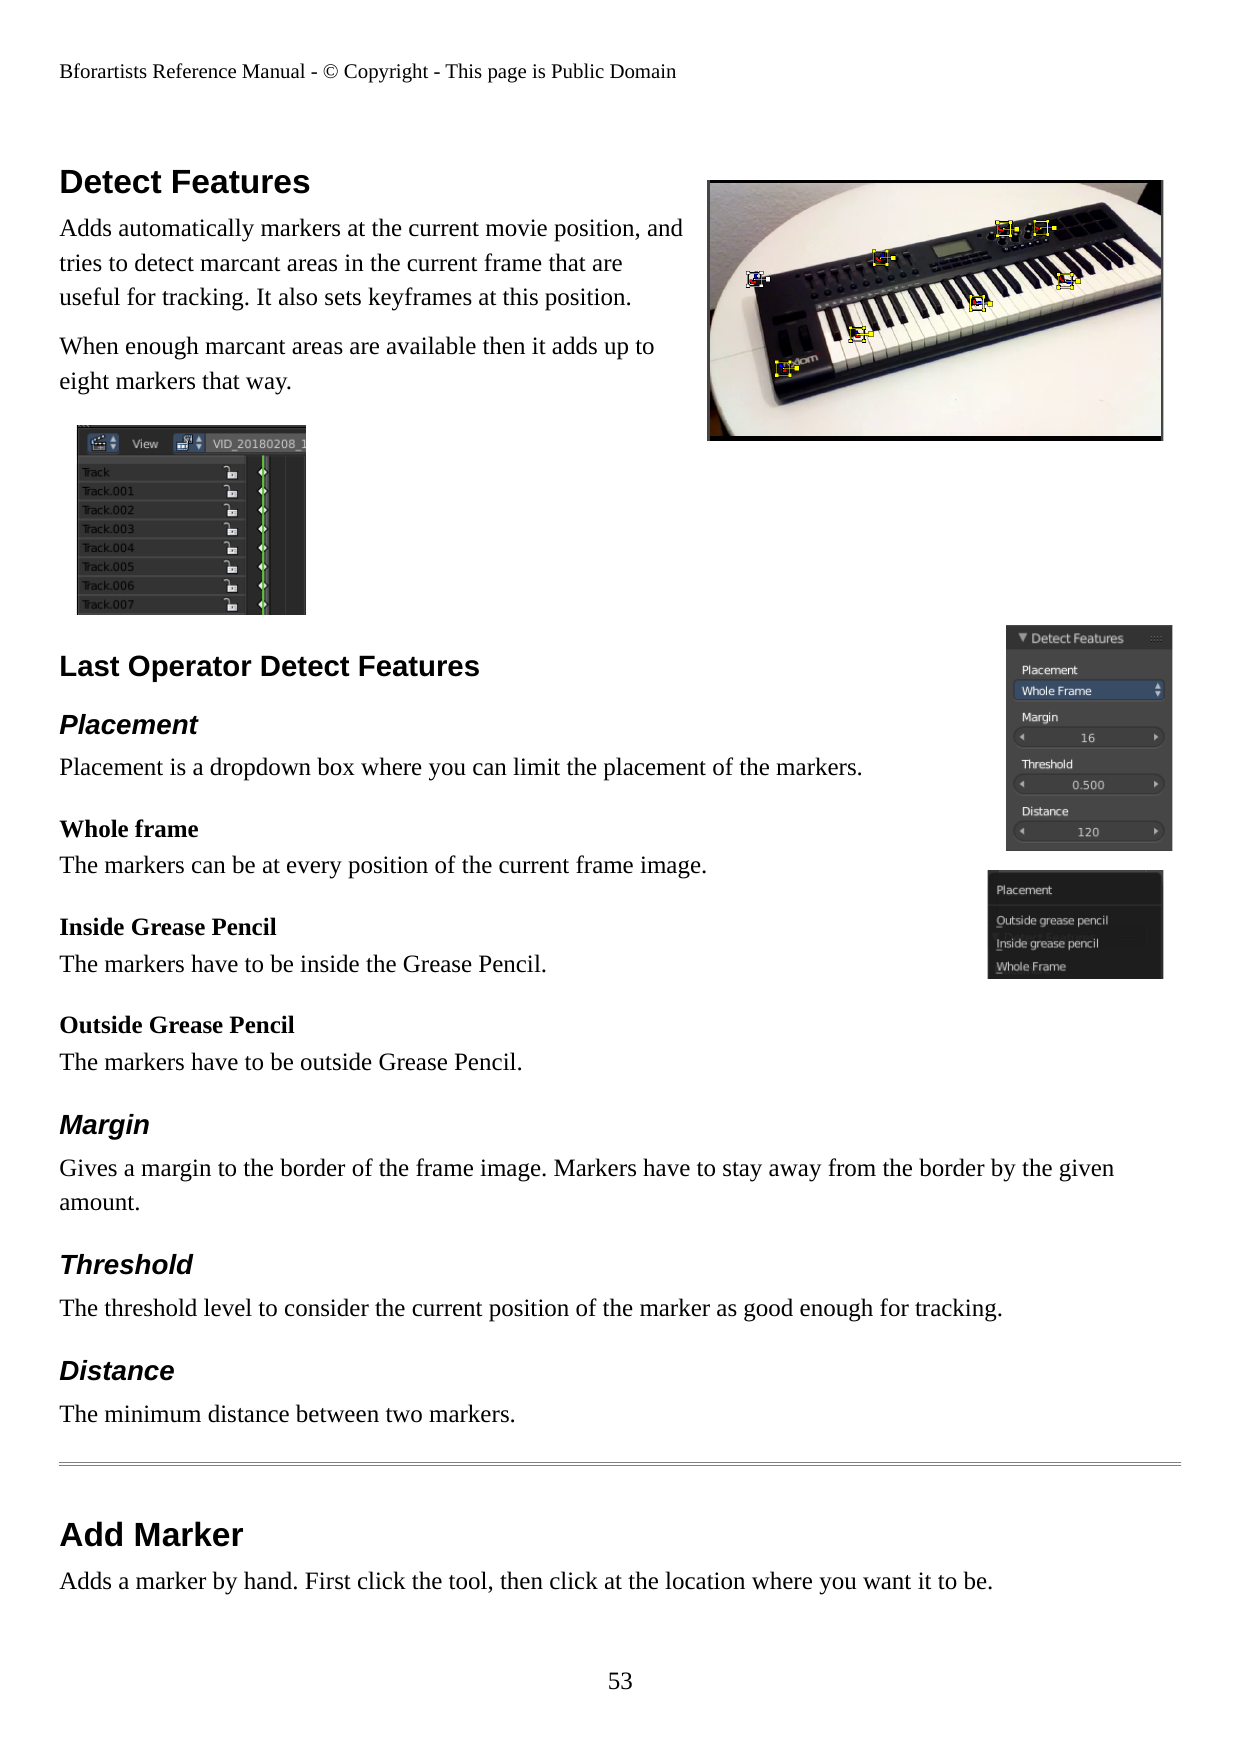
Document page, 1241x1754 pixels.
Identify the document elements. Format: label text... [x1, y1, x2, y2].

text The threshold level to consider the current position of the marker as good enough for tracking. [59, 1293, 1181, 1322]
picture [707, 180, 1164, 441]
subtitle Outside Grease Pencil [59, 1010, 1181, 1039]
picture [987, 870, 1164, 979]
subtitle Placement [59, 708, 1006, 740]
subtitle [1164, 912, 1181, 941]
subtitle [1173, 708, 1181, 740]
text When enough marcant areas are available then it adds up to eight markers that way. [59, 331, 707, 394]
text Adds automatically markers at the current movie position, and tries to detect marcant areas in the current frame that are useful for tracking. It also sets keyframes at this position. [59, 213, 707, 311]
text Placement is a dropdown box where you can limit the placement of the markers. [59, 752, 1006, 781]
subtitle Threshold [59, 1249, 1181, 1281]
subtitle [1173, 814, 1181, 843]
text Gives a margin to the border of the frame image. Markers have to stay away from the border by the given amount. [59, 1153, 1181, 1216]
subtitle Margin [59, 1108, 1181, 1140]
subtitle Distance [59, 1355, 1181, 1387]
subtitle Inside Grease Pencil [59, 912, 987, 941]
picture [76, 425, 306, 615]
text The minimum distance between two markers. [59, 1399, 1181, 1428]
text The markers have to be outside Grease Pencil. [59, 1047, 1181, 1076]
subtitle Add Marker [59, 1515, 1181, 1554]
text The markers can be at every position of the current frame image. [59, 851, 1181, 879]
subtitle Last Operator Detect Features [59, 649, 1006, 683]
subtitle Detect Features [59, 162, 1181, 201]
text Adds a marker by hand. First click the tool, then click at the location where you want it to be. [59, 1566, 1181, 1595]
text The markers have to be inside the Grease Pencil. [59, 949, 987, 977]
picture [1006, 625, 1173, 851]
subtitle Whole frame [59, 814, 1006, 843]
